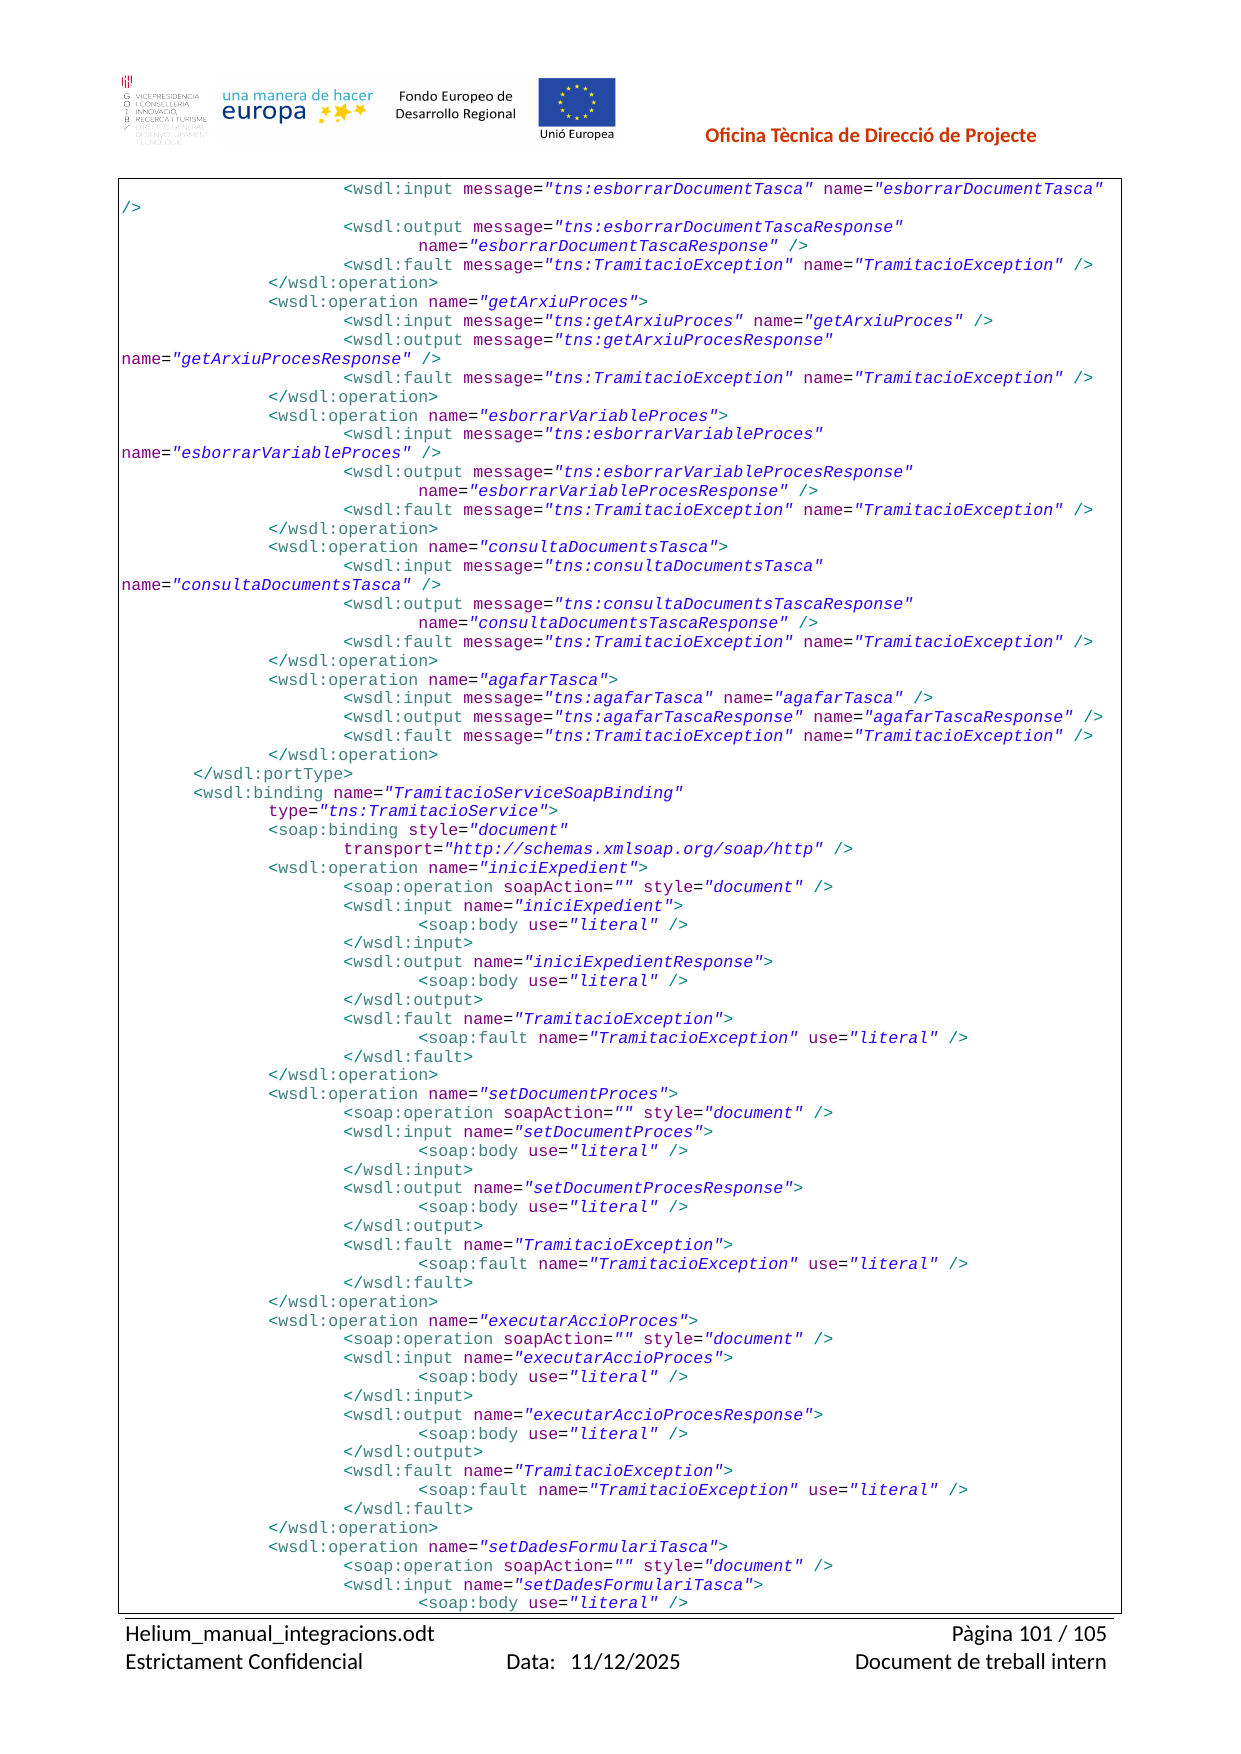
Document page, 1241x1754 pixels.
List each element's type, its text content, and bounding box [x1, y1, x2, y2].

text <soap:fault name="TramitacioException" use="literal" /> [119, 1252, 1121, 1271]
text </wsdl:output> [119, 988, 1121, 1007]
text <wsdl:operation name="esborrarVariableProces"> [119, 404, 1121, 423]
text </wsdl:operation> [119, 1064, 1121, 1083]
text <wsdl:output name="setDocumentProcesResponse"> [119, 1177, 1121, 1196]
text name="esborrarVariableProcesResponse" /> [119, 479, 1121, 498]
text </wsdl:output> [119, 1441, 1121, 1460]
text <wsdl:fault name="TramitacioException"> [119, 1460, 1121, 1479]
text <wsdl:input message="tns:esborrarDocumentTasca" name="esborrarDocumentTasca" /> [119, 179, 1121, 215]
text <wsdl:input name="iniciExpedient"> [119, 894, 1121, 913]
text <soap:operation soapAction="" style="document" /> [119, 1328, 1121, 1347]
text <wsdl:output name="executarAccioProcesResponse"> [119, 1403, 1121, 1422]
text </wsdl:operation> [119, 1516, 1121, 1535]
text <soap:operation soapAction="" style="document" /> [119, 875, 1121, 894]
text <soap:operation soapAction="" style="document" /> [119, 1554, 1121, 1573]
text <wsdl:output message="tns:esborrarVariableProcesResponse" [119, 461, 1121, 479]
text </wsdl:fault> [119, 1497, 1121, 1516]
text </wsdl:operation> [119, 385, 1121, 404]
text <wsdl:fault message="tns:TramitacioException" name="TramitacioException" /> [119, 253, 1121, 272]
text type="tns:TramitacioService"> [119, 800, 1121, 819]
text <wsdl:fault name="TramitacioException"> [119, 1007, 1121, 1026]
text <wsdl:input name="executarAccioProces"> [119, 1347, 1121, 1366]
text </wsdl:operation> [119, 517, 1121, 536]
text <soap:body use="literal" /> [119, 913, 1121, 932]
text </wsdl:operation> [119, 272, 1121, 291]
text <wsdl:fault message="tns:TramitacioException" name="TramitacioException" /> [119, 630, 1121, 649]
text <wsdl:fault name="TramitacioException"> [119, 1233, 1121, 1252]
text <wsdl:input message="tns:consultaDocumentsTasca" name="consultaDocumentsTasca" /> [119, 555, 1121, 592]
text <wsdl:operation name="setDadesFormulariTasca"> [119, 1535, 1121, 1554]
text <wsdl:fault message="tns:TramitacioException" name="TramitacioException" /> [119, 724, 1121, 743]
text <soap:body use="literal" /> [119, 1592, 1121, 1613]
text <wsdl:operation name="getArxiuProces"> [119, 291, 1121, 310]
text </wsdl:portType> [119, 762, 1121, 781]
text <soap:binding style="document" [119, 819, 1121, 838]
text <wsdl:output name="iniciExpedientResponse"> [119, 951, 1121, 969]
text </wsdl:operation> [119, 743, 1121, 762]
picture [219, 73, 621, 147]
text <wsdl:input message="tns:agafarTasca" name="agafarTasca" /> [119, 687, 1121, 706]
text <soap:body use="literal" /> [119, 969, 1121, 988]
picture [118, 73, 213, 147]
text <wsdl:binding name="TramitacioServiceSoapBinding" [119, 781, 1121, 800]
text </wsdl:fault> [119, 1271, 1121, 1290]
text <soap:body use="literal" /> [119, 1422, 1121, 1441]
text <wsdl:fault message="tns:TramitacioException" name="TramitacioException" /> [119, 498, 1121, 517]
text <soap:body use="literal" /> [119, 1139, 1121, 1158]
text </wsdl:operation> [119, 649, 1121, 668]
text transport="http://schemas.xmlsoap.org/soap/http" /> [119, 838, 1121, 856]
text <wsdl:operation name="consultaDocumentsTasca"> [119, 536, 1121, 555]
text <soap:fault name="TramitacioException" use="literal" /> [119, 1479, 1121, 1497]
text <wsdl:input message="tns:getArxiuProces" name="getArxiuProces" /> [119, 310, 1121, 328]
text </wsdl:input> [119, 1384, 1121, 1403]
text <wsdl:operation name="setDocumentProces"> [119, 1083, 1121, 1102]
text <soap:operation soapAction="" style="document" /> [119, 1102, 1121, 1120]
text <wsdl:output message="tns:agafarTascaResponse" name="agafarTascaResponse" /> [119, 706, 1121, 724]
text <wsdl:output message="tns:getArxiuProcesResponse" name="getArxiuProcesResponse" /> [119, 328, 1121, 366]
text name="esborrarDocumentTascaResponse" /> [119, 234, 1121, 253]
text <wsdl:fault message="tns:TramitacioException" name="TramitacioException" /> [119, 366, 1121, 385]
text <wsdl:input name="setDadesFormulariTasca"> [119, 1573, 1121, 1592]
text <wsdl:operation name="executarAccioProces"> [119, 1309, 1121, 1328]
text <soap:body use="literal" /> [119, 1366, 1121, 1384]
text <wsdl:operation name="agafarTasca"> [119, 668, 1121, 687]
text </wsdl:output> [119, 1215, 1121, 1233]
text <wsdl:output message="tns:esborrarDocumentTascaResponse" [119, 215, 1121, 234]
text <wsdl:output message="tns:consultaDocumentsTascaResponse" [119, 592, 1121, 611]
text <soap:fault name="TramitacioException" use="literal" /> [119, 1026, 1121, 1045]
text </wsdl:input> [119, 1158, 1121, 1177]
text <wsdl:input message="tns:esborrarVariableProces" name="esborrarVariableProces" /> [119, 423, 1121, 461]
text <wsdl:input name="setDocumentProces"> [119, 1120, 1121, 1139]
text <soap:body use="literal" /> [119, 1196, 1121, 1215]
text name="consultaDocumentsTascaResponse" /> [119, 611, 1121, 630]
text </wsdl:fault> [119, 1045, 1121, 1064]
text <wsdl:operation name="iniciExpedient"> [119, 856, 1121, 875]
text </wsdl:input> [119, 932, 1121, 951]
text </wsdl:operation> [119, 1290, 1121, 1309]
